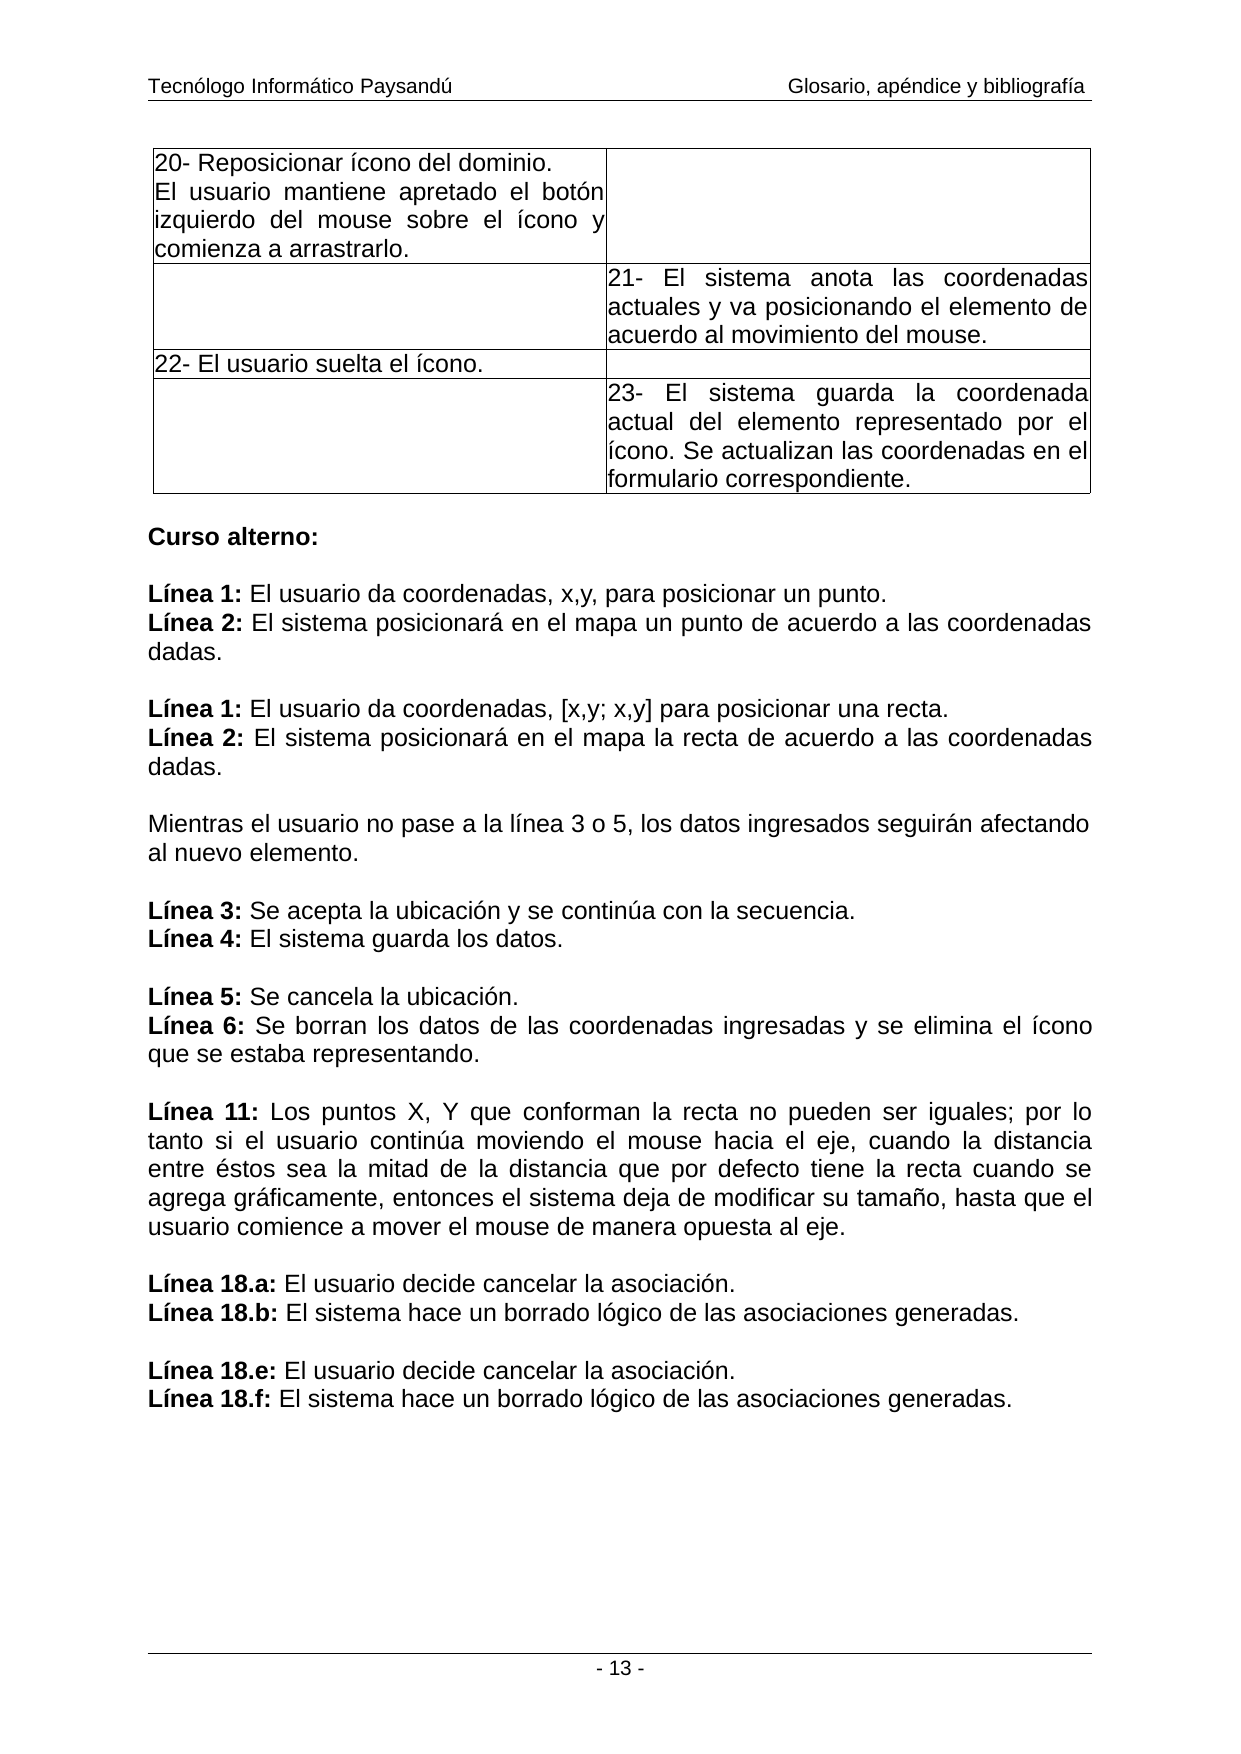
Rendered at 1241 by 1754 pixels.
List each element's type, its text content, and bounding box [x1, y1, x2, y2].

table_cell [154, 379, 606, 493]
table_cell 20- Reposicionar ícono del dominio. El usuario mantiene apretado el botón izquierdo del mouse sobre el ícono y comienza a arrastrarlo. [154, 149, 606, 263]
text Línea 18.f: El sistema hace un borrado lógico de las asociaciones generadas. [148, 1384, 1092, 1413]
text Línea 5: Se cancela la ubicación. [148, 982, 1092, 1011]
text Línea 3: Se acepta la ubicación y se continúa con la secuencia. [148, 896, 1092, 924]
text Línea 6: Se borran los datos de las coordenadas ingresadas y se elimina el ícono que se estaba representando. [148, 1011, 1092, 1068]
text Línea 18.b: El sistema hace un borrado lógico de las asociaciones generadas. [148, 1298, 1092, 1327]
text Mientras el usuario no pase a la línea 3 o 5, los datos ingresados seguirán afectando al nuevo elemento. [148, 809, 1092, 867]
table_cell [607, 350, 1090, 378]
table_cell [607, 149, 1090, 263]
text Línea 1: El usuario da coordenadas, x,y, para posicionar un punto. [148, 579, 1092, 608]
text Línea 4: El sistema guarda los datos. [148, 924, 1092, 953]
table_cell 21- El sistema anota las coordenadas actuales y va posicionando el elemento de acuerdo al movimiento del mouse. [607, 264, 1090, 349]
table_cell 23- El sistema guarda la coordenada actual del elemento representado por el ícono. Se actualizan las coordenadas en el formulario correspondiente. [607, 379, 1090, 493]
text Línea 11: Los puntos X, Y que conforman la recta no pueden ser iguales; por lo tanto si el usuario continúa moviendo el mouse hacia el eje, cuando la distancia entre éstos sea la mitad de la distancia que por defecto tiene la recta cuando se agrega gráficamente, entonces el sistema deja de modificar su tamaño, hasta que el usuario comience a mover el mouse de manera opuesta al eje. [148, 1097, 1092, 1241]
text Línea 1: El usuario da coordenadas, [x,y; x,y] para posicionar una recta. [148, 694, 1092, 723]
text Línea 18.a: El usuario decide cancelar la asociación. [148, 1269, 1092, 1298]
table_cell [154, 264, 606, 349]
table_cell 22- El usuario suelta el ícono. [154, 350, 606, 378]
text Línea 2: El sistema posicionará en el mapa un punto de acuerdo a las coordenadas dadas. [148, 608, 1092, 666]
text Curso alterno: [148, 522, 1092, 551]
text Línea 18.e: El usuario decide cancelar la asociación. [148, 1356, 1092, 1384]
text Línea 2: El sistema posicionará en el mapa la recta de acuerdo a las coordenadas dadas. [148, 723, 1092, 781]
